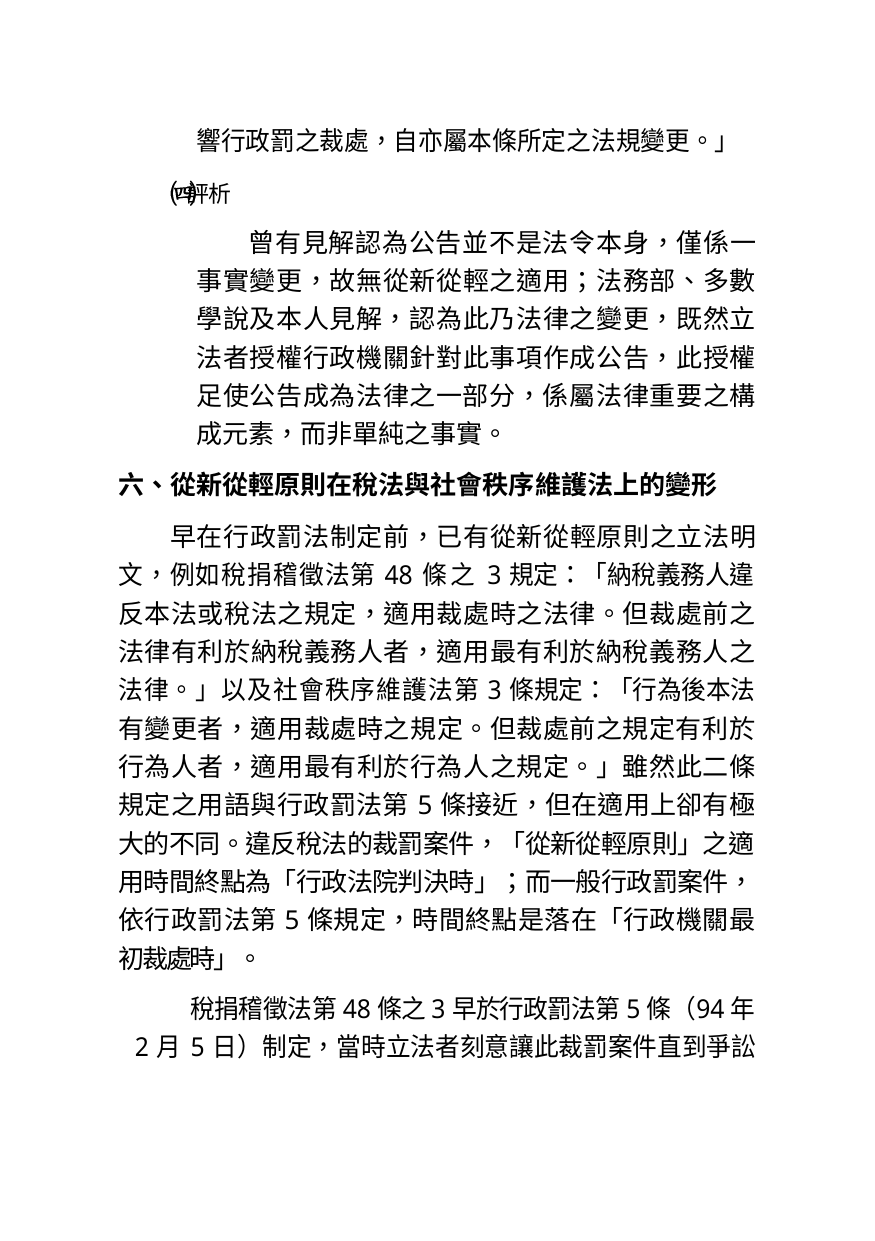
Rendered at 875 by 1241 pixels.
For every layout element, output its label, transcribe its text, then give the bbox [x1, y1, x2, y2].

text 稅捐稽徵法第 48 條之 3 早於行政罰法第 5 條（94 年 [104, 991, 756, 1026]
subtitle 六、從新從輕原則在稅法與社會秩序維護法上的變形 [118, 467, 793, 502]
text 響行政罰之裁處，自亦屬本條所定之法規變更。」 [196, 123, 793, 158]
text 曾有見解認為公告並不是法令本身，僅係一事實變更，故無從新從輕之適用；法務部、多數學說及本人見解，認為此乃法律之變更，既然立法者授權行政機關針對此事項作成公告，此授權足使公告成為法律之一部分，係屬法律重要之構成元素，而非單純之事實。 [196, 224, 757, 451]
text 2 月 5 日）制定，當時立法者刻意讓此裁罰案件直到爭訟 [104, 1029, 756, 1064]
picture [170, 180, 223, 207]
text 早在行政罰法制定前，已有從新從輕原則之立法明文，例如稅捐稽徵法第 48 條之 3 規定：「納稅義務人違反本法或稅法之規定，適用裁處時之法律。但裁處前之法律有利於納稅義務人者，適用最有利於納稅義務人之法律。」以及社會秩序維護法第 3 條規定：「行為後本法有變更者，適用裁處時之規定。但裁處前之規定有利於行為人者，適用最有利於行為人之規定。」雖然此二條規定之用語與行政罰法第 5 條接近，但在適用上卻有極大的不同。違反稅法的裁罰案件，「從新從輕原則」之適用時間終點為「行政法院判決時」；而一般行政罰案件， 依行政罰法第 5 條規定，時間終點是落在「行政機關最初裁處時」。 [118, 518, 756, 976]
